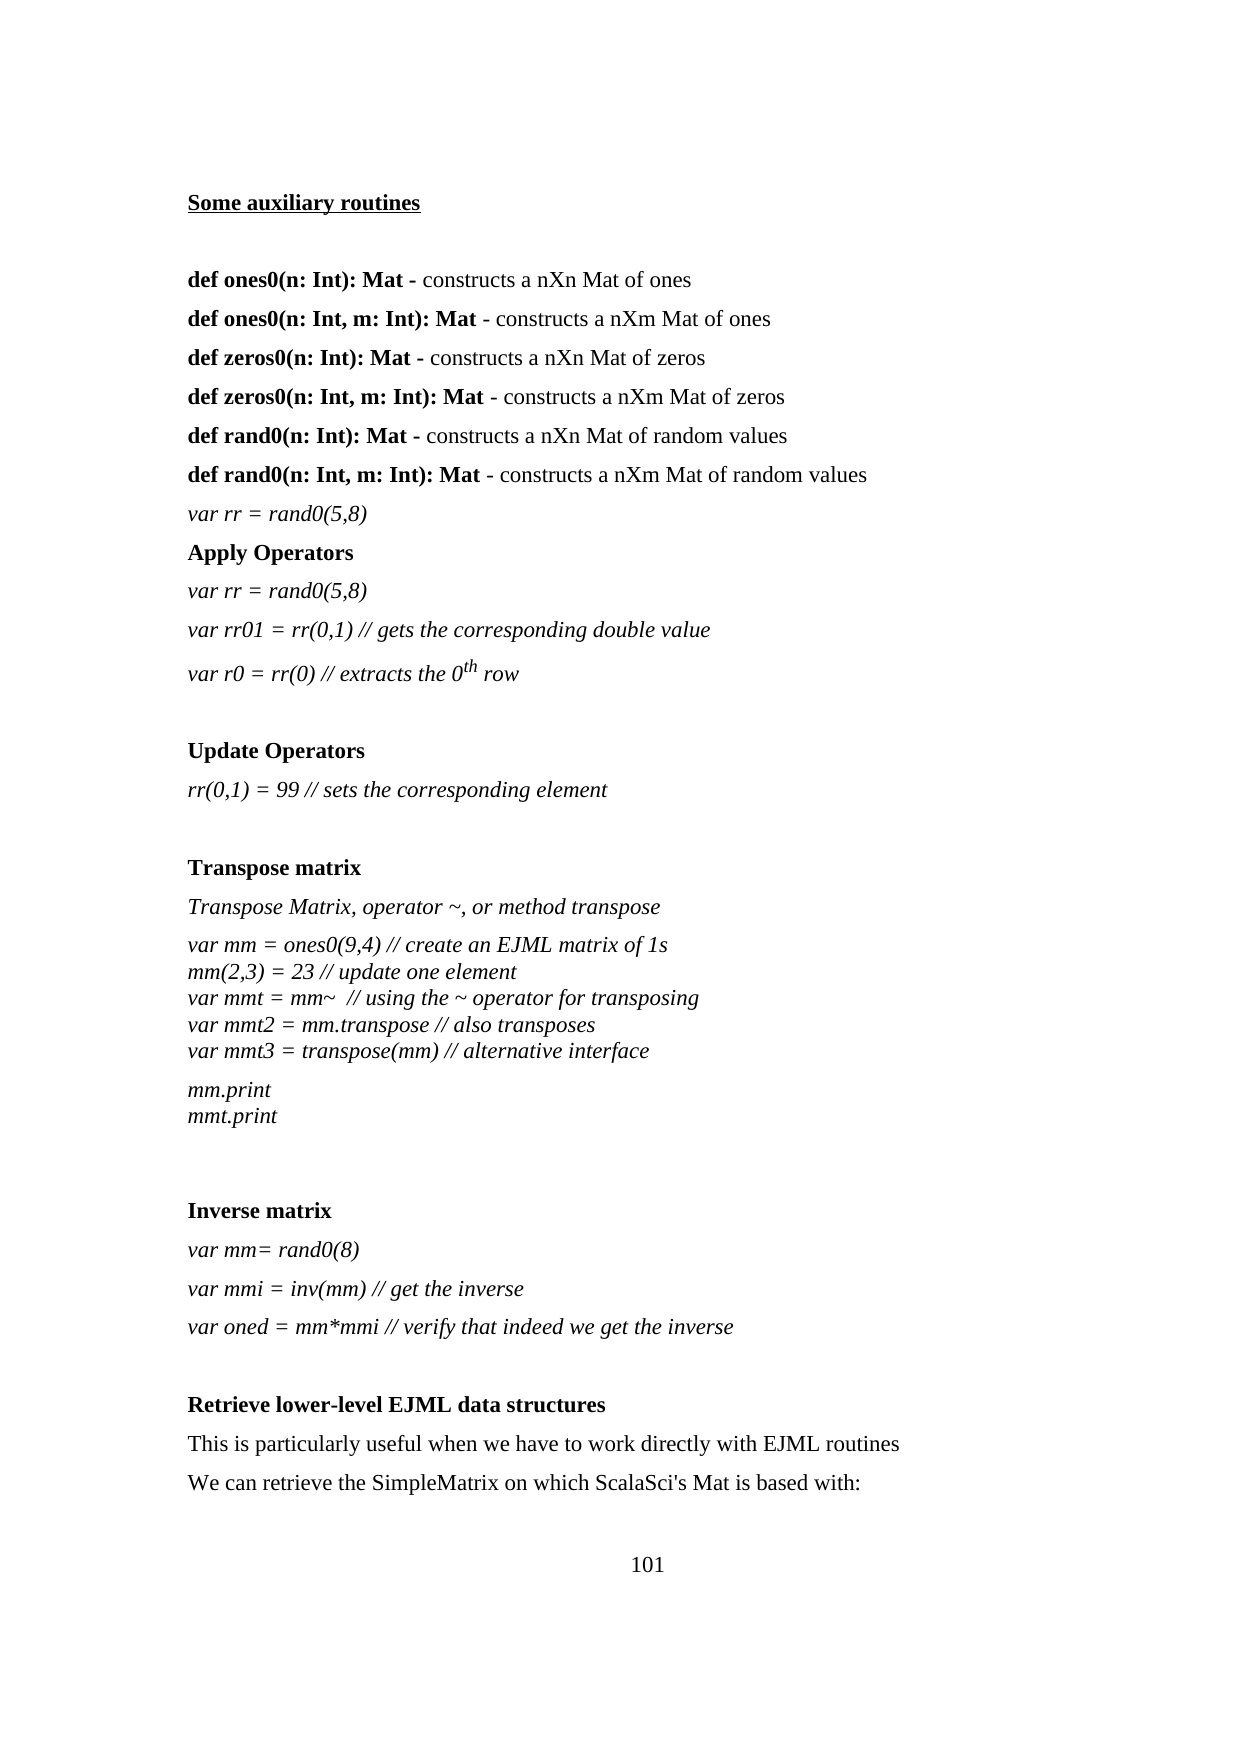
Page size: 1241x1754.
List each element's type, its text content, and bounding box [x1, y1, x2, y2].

text var mm= rand0(8) [187, 1236, 1108, 1262]
text var mmt = mm~ // using the ~ operator for transposing [187, 984, 1108, 1011]
text rr(0,1) = 99 // sets the corresponding element [187, 776, 1108, 802]
text Inverse matrix [187, 1197, 1108, 1223]
text This is particularly useful when we have to work directly with EJML routines [187, 1430, 1108, 1456]
text Retrieve lower-level EJML data structures [187, 1391, 1108, 1417]
text var rr = rand0(5,8) [187, 500, 1108, 526]
text def rand0(n: Int, m: Int): Mat - constructs a nXm Mat of random values [187, 461, 1108, 487]
text Transpose Matrix, operator ~, or method transpose [187, 893, 1108, 919]
text mm(2,3) = 23 // update one element [187, 958, 1108, 984]
text def zeros0(n: Int, m: Int): Mat - constructs a nXm Mat of zeros [187, 383, 1108, 409]
text Update Operators [187, 737, 1108, 764]
text mm.print [187, 1076, 1108, 1102]
text var mm = ones0(9,4) // create an EJML matrix of 1s [187, 932, 1108, 958]
text var rr01 = rr(0,1) // gets the corresponding double value [187, 616, 1108, 643]
text def rand0(n: Int): Mat - constructs a nXn Mat of random values [187, 422, 1108, 448]
text Transpose matrix [187, 854, 1108, 880]
text var mmt2 = mm.transpose // also transposes [187, 1011, 1108, 1037]
text def zeros0(n: Int): Mat - constructs a nXn Mat of zeros [187, 344, 1108, 371]
text var mmt3 = transpose(mm) // alternative interface [187, 1037, 1108, 1063]
text mmt.print [187, 1102, 1108, 1128]
text def ones0(n: Int): Mat - constructs a nXn Mat of ones [187, 267, 1108, 293]
text var oned = mm*mmi // verify that indeed we get the inverse [187, 1313, 1108, 1340]
text var rr = rand0(5,8) [187, 577, 1108, 604]
text Some auxiliary routines [187, 189, 1108, 215]
text def ones0(n: Int, m: Int): Mat - constructs a nXm Mat of ones [187, 305, 1108, 332]
text var mmi = inv(mm) // get the inverse [187, 1274, 1108, 1301]
text Apply Operators [187, 538, 1108, 565]
text We can retrieve the SimpleMatrix on which ScalaSci's Mat is based with: [187, 1469, 1108, 1495]
text var r0 = rr(0) // extracts the 0th row [187, 655, 1108, 686]
